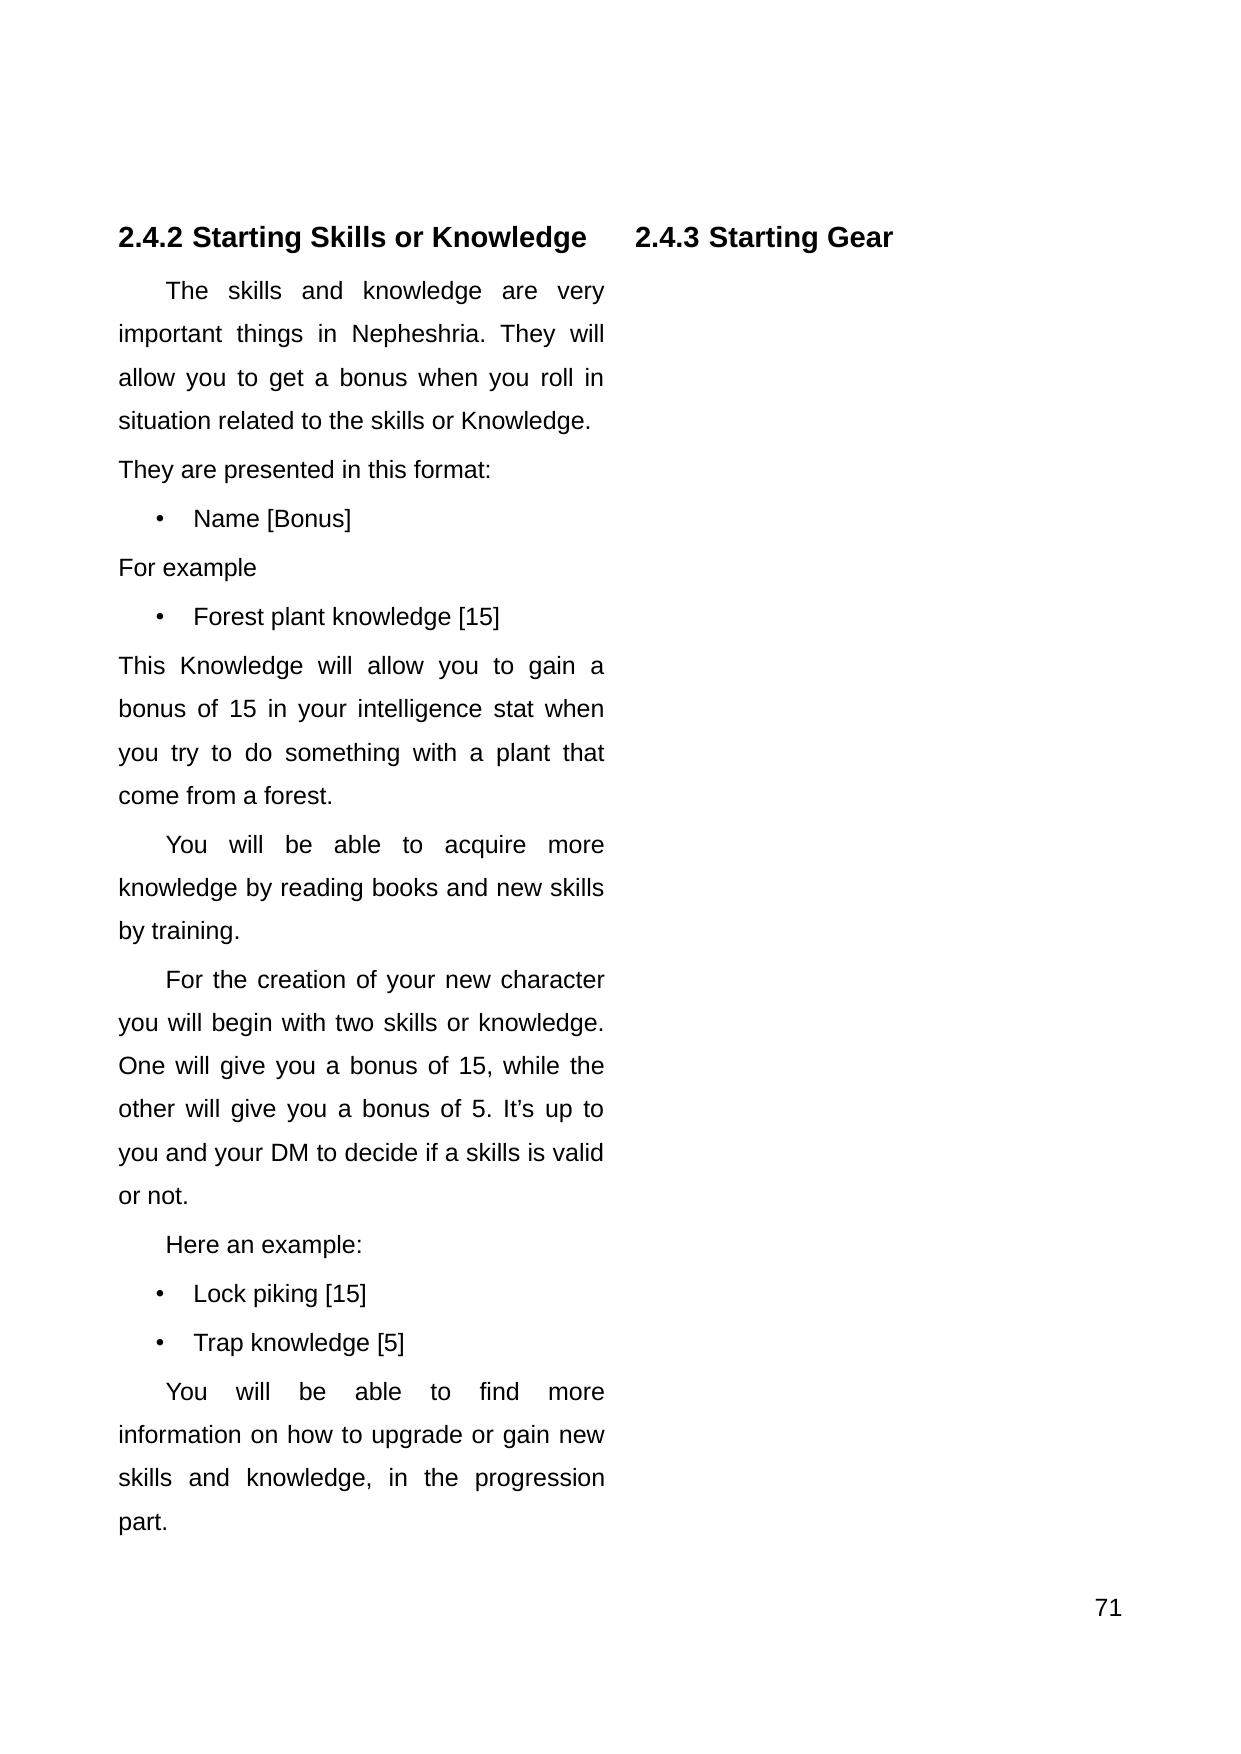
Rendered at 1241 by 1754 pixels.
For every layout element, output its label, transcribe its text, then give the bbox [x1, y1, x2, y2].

list Forest plant knowledge [15] [156, 602, 605, 631]
list Name [Bonus] [156, 504, 605, 533]
text The skills and knowledge are very important things in Nepheshria. They will allow you to get a bonus when you roll in situation related to the skills or Knowledge. [118, 276, 605, 434]
list Trap knowledge [5] [156, 1328, 605, 1357]
text For example [118, 553, 605, 582]
text This Knowledge will allow you to gain a bonus of 15 in your intelligence stat when you try to do something with a plant that come from a forest. [118, 651, 605, 809]
text For the creation of your new character you will begin with two skills or knowledge. One will give you a bonus of 15, while the other will give you a bonus of 5. It’s up to you and your DM to decide if a skills is valid or not. [118, 965, 605, 1209]
text They are presented in this format: [118, 455, 605, 483]
text You will be able to acquire more knowledge by reading books and new skills by training. [118, 830, 605, 945]
text You will be able to find more information on how to upgrade or gain new skills and knowledge, in the progression part. [118, 1377, 605, 1535]
subtitle Starting Gear [635, 220, 1122, 254]
list Lock piking [15] [156, 1279, 605, 1308]
subtitle Starting Skills or Knowledge [118, 220, 605, 254]
text Here an example: [118, 1230, 605, 1258]
